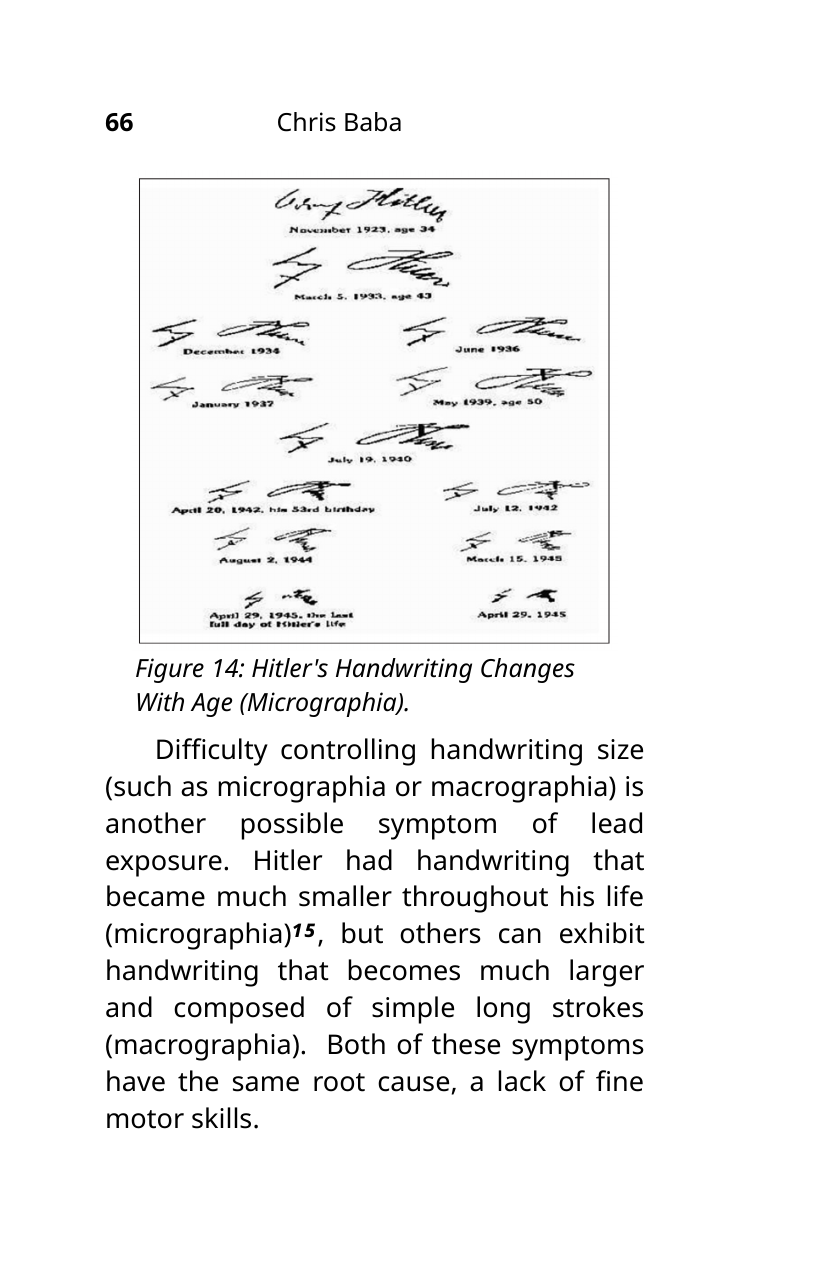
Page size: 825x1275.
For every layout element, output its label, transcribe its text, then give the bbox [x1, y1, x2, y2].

picture [132, 170, 618, 651]
text Figure 14: Hitler's Handwriting Changes With Age (Micrographia). [135, 651, 615, 718]
text Difficulty controlling handwriting size (such as micrographia or macrographia) is another possible symptom of lead exposure. Hitler had handwriting that became much smaller throughout his life (micrographia), but others can exhibit handwriting that becomes much larger and composed of simple long strokes (macrographia). Both of these symptoms have the same root cause, a lack of fine motor skills. [105, 730, 645, 1136]
